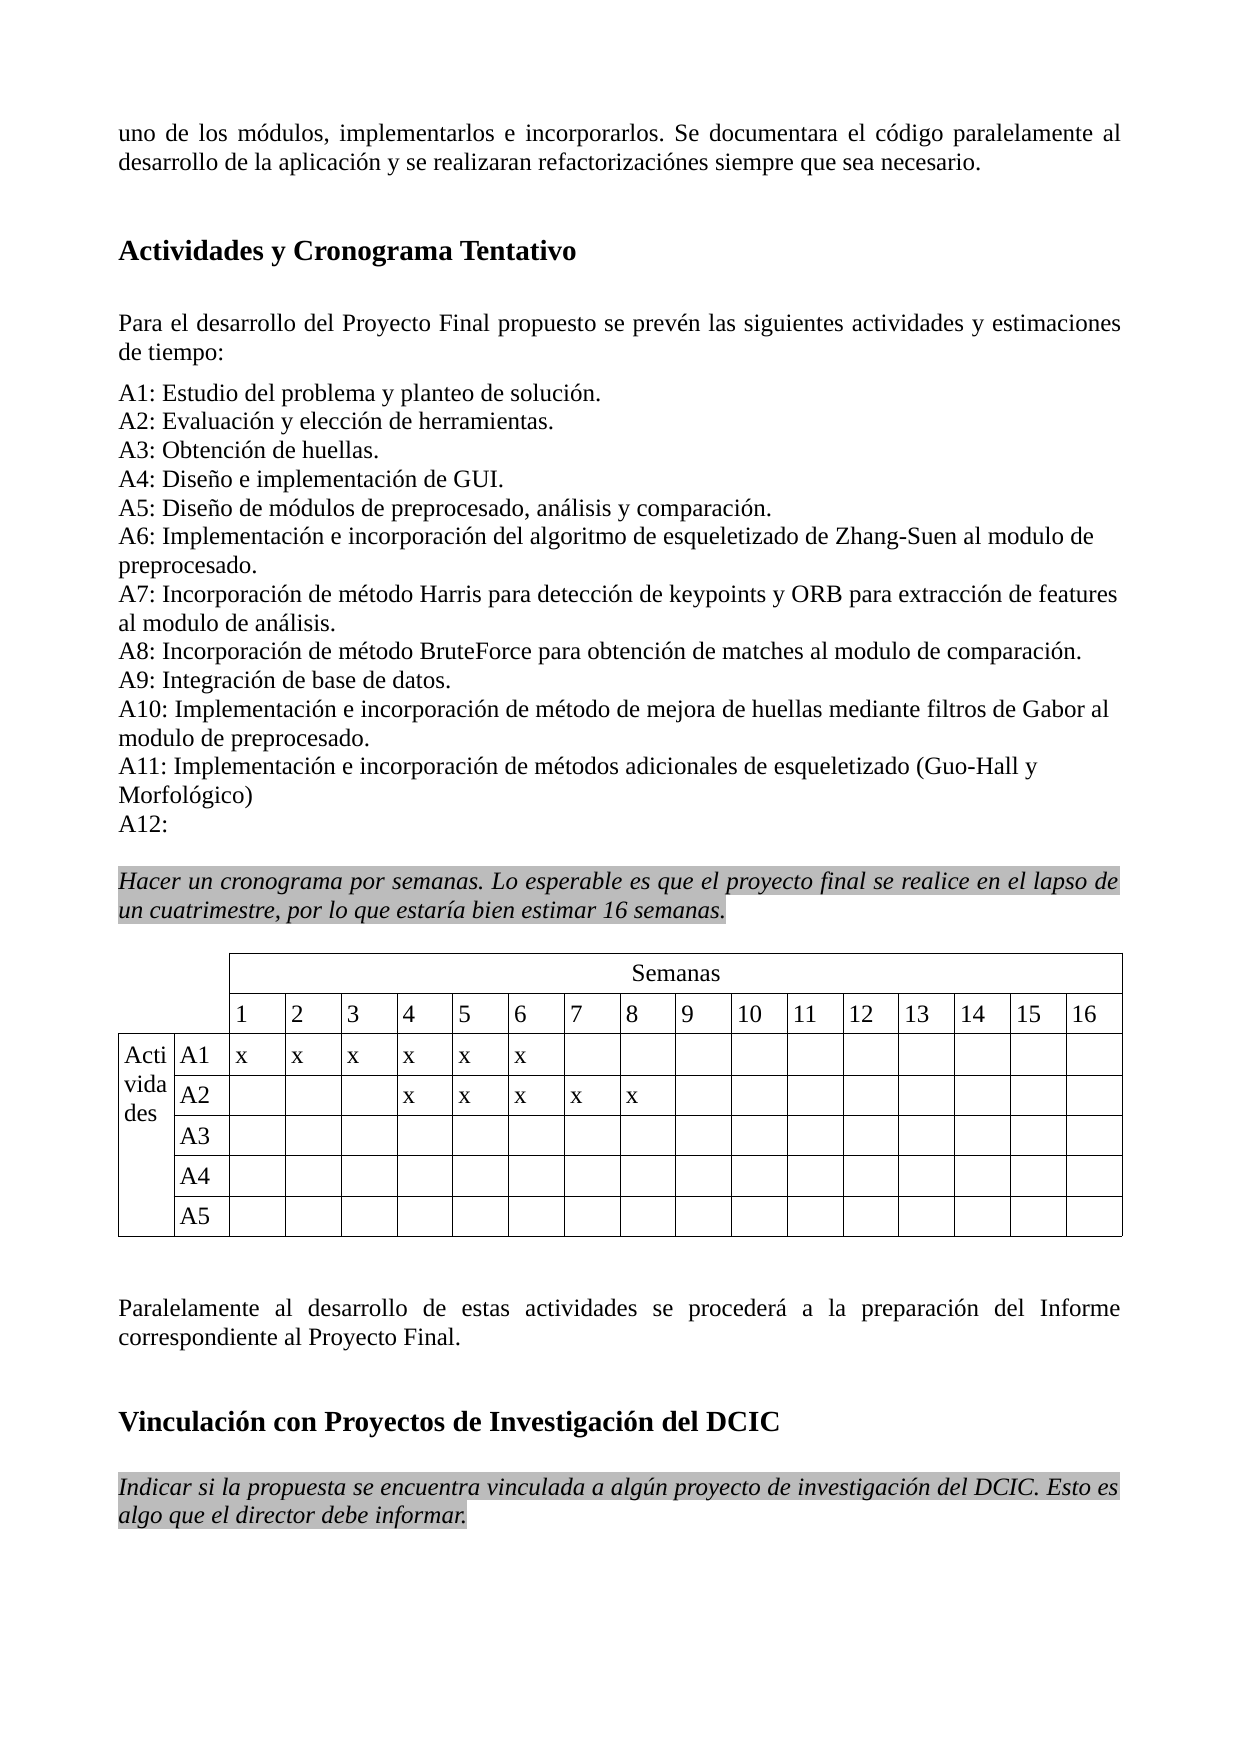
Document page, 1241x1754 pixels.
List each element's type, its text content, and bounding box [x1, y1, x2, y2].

table_cell [676, 1156, 731, 1196]
text A7: Incorporación de método Harris para detección de keypoints y ORB para extracción de features al modulo de análisis. [118, 579, 1122, 636]
table_cell [732, 1076, 787, 1115]
table_cell 10 [732, 994, 787, 1033]
table_header [174, 953, 229, 993]
text A9: Integración de base de datos. [118, 665, 1122, 694]
table_cell [788, 1076, 843, 1115]
table_cell [398, 1197, 452, 1236]
table_cell [230, 1197, 285, 1236]
table_cell [1011, 1034, 1066, 1074]
table_cell [676, 1076, 731, 1115]
table_cell [565, 1156, 620, 1196]
table_cell 2 [286, 994, 341, 1033]
table_cell [788, 1156, 843, 1196]
table_cell [844, 1116, 898, 1155]
table_cell [1067, 1034, 1122, 1074]
text Paralelamente al desarrollo de estas actividades se procederá a la preparación del Informe correspondiente al Proyecto Final. [118, 1293, 1122, 1351]
table_cell [1067, 1156, 1122, 1196]
table_cell A5 [175, 1197, 229, 1236]
table_cell 14 [955, 994, 1010, 1033]
table_cell x [565, 1076, 620, 1115]
table_cell [1067, 1116, 1122, 1155]
table_cell [453, 1116, 508, 1155]
table_cell [788, 1197, 843, 1236]
table_cell [844, 1197, 898, 1236]
table_cell 11 [788, 994, 843, 1033]
table_cell [1011, 1116, 1066, 1155]
table_cell A4 [175, 1156, 229, 1196]
table_cell [955, 1116, 1010, 1155]
table_cell [621, 1156, 675, 1196]
table_cell 1 [230, 994, 285, 1033]
table_header [118, 953, 174, 993]
table_cell [955, 1076, 1010, 1115]
table_cell [286, 1156, 341, 1196]
table_cell 9 [676, 994, 731, 1033]
table_cell 4 [398, 994, 452, 1033]
table_cell 5 [453, 994, 508, 1033]
table_cell [788, 1116, 843, 1155]
text A8: Incorporación de método BruteForce para obtención de matches al modulo de comparación. [118, 636, 1122, 665]
table_cell Acti vidades [119, 1034, 174, 1236]
table_cell [286, 1197, 341, 1236]
table_cell [509, 1197, 564, 1236]
table_cell 16 [1067, 994, 1122, 1033]
table_cell [565, 1197, 620, 1236]
text A4: Diseño e implementación de GUI. [118, 464, 1122, 493]
text A2: Evaluación y elección de herramientas. [118, 406, 1122, 435]
table_cell [342, 1197, 397, 1236]
table_cell x [509, 1034, 564, 1074]
table_cell [732, 1197, 787, 1236]
table_cell 8 [621, 994, 675, 1033]
table_cell [676, 1116, 731, 1155]
table_cell [676, 1197, 731, 1236]
text A5: Diseño de módulos de preprocesado, análisis y comparación. [118, 493, 1122, 521]
table_cell [1067, 1076, 1122, 1115]
table_cell [453, 1156, 508, 1196]
table_cell x [398, 1076, 452, 1115]
table_cell x [453, 1034, 508, 1074]
text Vinculación con Proyectos de Investigación del DCIC [118, 1404, 1122, 1438]
table_cell [621, 1034, 675, 1074]
table_cell [509, 1156, 564, 1196]
table_cell x [509, 1076, 564, 1115]
table_cell [732, 1156, 787, 1196]
table_cell [1067, 1197, 1122, 1236]
table_cell x [286, 1034, 341, 1074]
table_cell [955, 1197, 1010, 1236]
table_cell x [621, 1076, 675, 1115]
table_cell [621, 1197, 675, 1236]
table_cell x [342, 1034, 397, 1074]
table_cell 3 [342, 994, 397, 1033]
text Indicar si la propuesta se encuentra vinculada a algún proyecto de investigación del DCIC. Esto es algo que el director debe informar. [118, 1472, 1122, 1529]
table_cell [565, 1034, 620, 1074]
table_cell [453, 1197, 508, 1236]
table_cell [844, 1076, 898, 1115]
table_cell [844, 1034, 898, 1074]
text uno de los módulos, implementarlos e incorporarlos. Se documentara el código paralelamente al desarrollo de la aplicación y se realizaran refactorizaciónes siempre que sea necesario. [118, 118, 1122, 176]
table_cell [899, 1116, 954, 1155]
table_cell [899, 1034, 954, 1074]
table_cell 13 [899, 994, 954, 1033]
table_cell [398, 1156, 452, 1196]
table_cell 12 [844, 994, 898, 1033]
table_cell [286, 1116, 341, 1155]
table_cell [899, 1197, 954, 1236]
table_cell [955, 1156, 1010, 1196]
table_cell [230, 1116, 285, 1155]
table_cell [565, 1116, 620, 1155]
table_cell [899, 1076, 954, 1115]
text Actividades y Cronograma Tentativo [118, 233, 1122, 267]
table_cell [118, 993, 174, 1033]
table_cell [1011, 1156, 1066, 1196]
text Hacer un cronograma por semanas. Lo esperable es que el proyecto final se realice en el lapso de un cuatrimestre, por lo que estaría bien estimar 16 semanas. [118, 866, 1122, 924]
table_cell x [398, 1034, 452, 1074]
text A3: Obtención de huellas. [118, 435, 1122, 464]
table_cell A3 [175, 1116, 229, 1155]
table_cell [732, 1116, 787, 1155]
table_cell [1011, 1076, 1066, 1115]
table_cell [286, 1076, 341, 1115]
table_cell [732, 1034, 787, 1074]
table_cell [342, 1116, 397, 1155]
text A10: Implementación e incorporación de método de mejora de huellas mediante filtros de Gabor al modulo de preprocesado. [118, 694, 1122, 751]
text A11: Implementación e incorporación de métodos adicionales de esqueletizado (Guo-Hall y Morfológico) [118, 751, 1122, 809]
table_cell [230, 1156, 285, 1196]
table_cell [676, 1034, 731, 1074]
text A12: [118, 809, 1122, 838]
table_cell x [453, 1076, 508, 1115]
table_cell [342, 1156, 397, 1196]
table_cell [174, 993, 229, 1033]
table_cell x [230, 1034, 285, 1074]
table_cell [899, 1156, 954, 1196]
text A6: Implementación e incorporación del algoritmo de esqueletizado de Zhang-Suen al modulo de preprocesado. [118, 521, 1122, 579]
table_cell [342, 1076, 397, 1115]
table_cell [1011, 1197, 1066, 1236]
text Para el desarrollo del Proyecto Final propuesto se prevén las siguientes actividades y estimaciones de tiempo: [118, 308, 1122, 365]
table_cell [621, 1116, 675, 1155]
table_header Semanas [230, 954, 1122, 993]
table_cell [509, 1116, 564, 1155]
table_cell 15 [1011, 994, 1066, 1033]
table_cell 6 [509, 994, 564, 1033]
table_cell [844, 1156, 898, 1196]
table_cell [398, 1116, 452, 1155]
table_cell A1 [175, 1034, 229, 1074]
table_cell 7 [565, 994, 620, 1033]
table_cell [230, 1076, 285, 1115]
table_cell [955, 1034, 1010, 1074]
table_cell A2 [175, 1076, 229, 1115]
table_cell [788, 1034, 843, 1074]
text A1: Estudio del problema y planteo de solución. [118, 378, 1122, 406]
